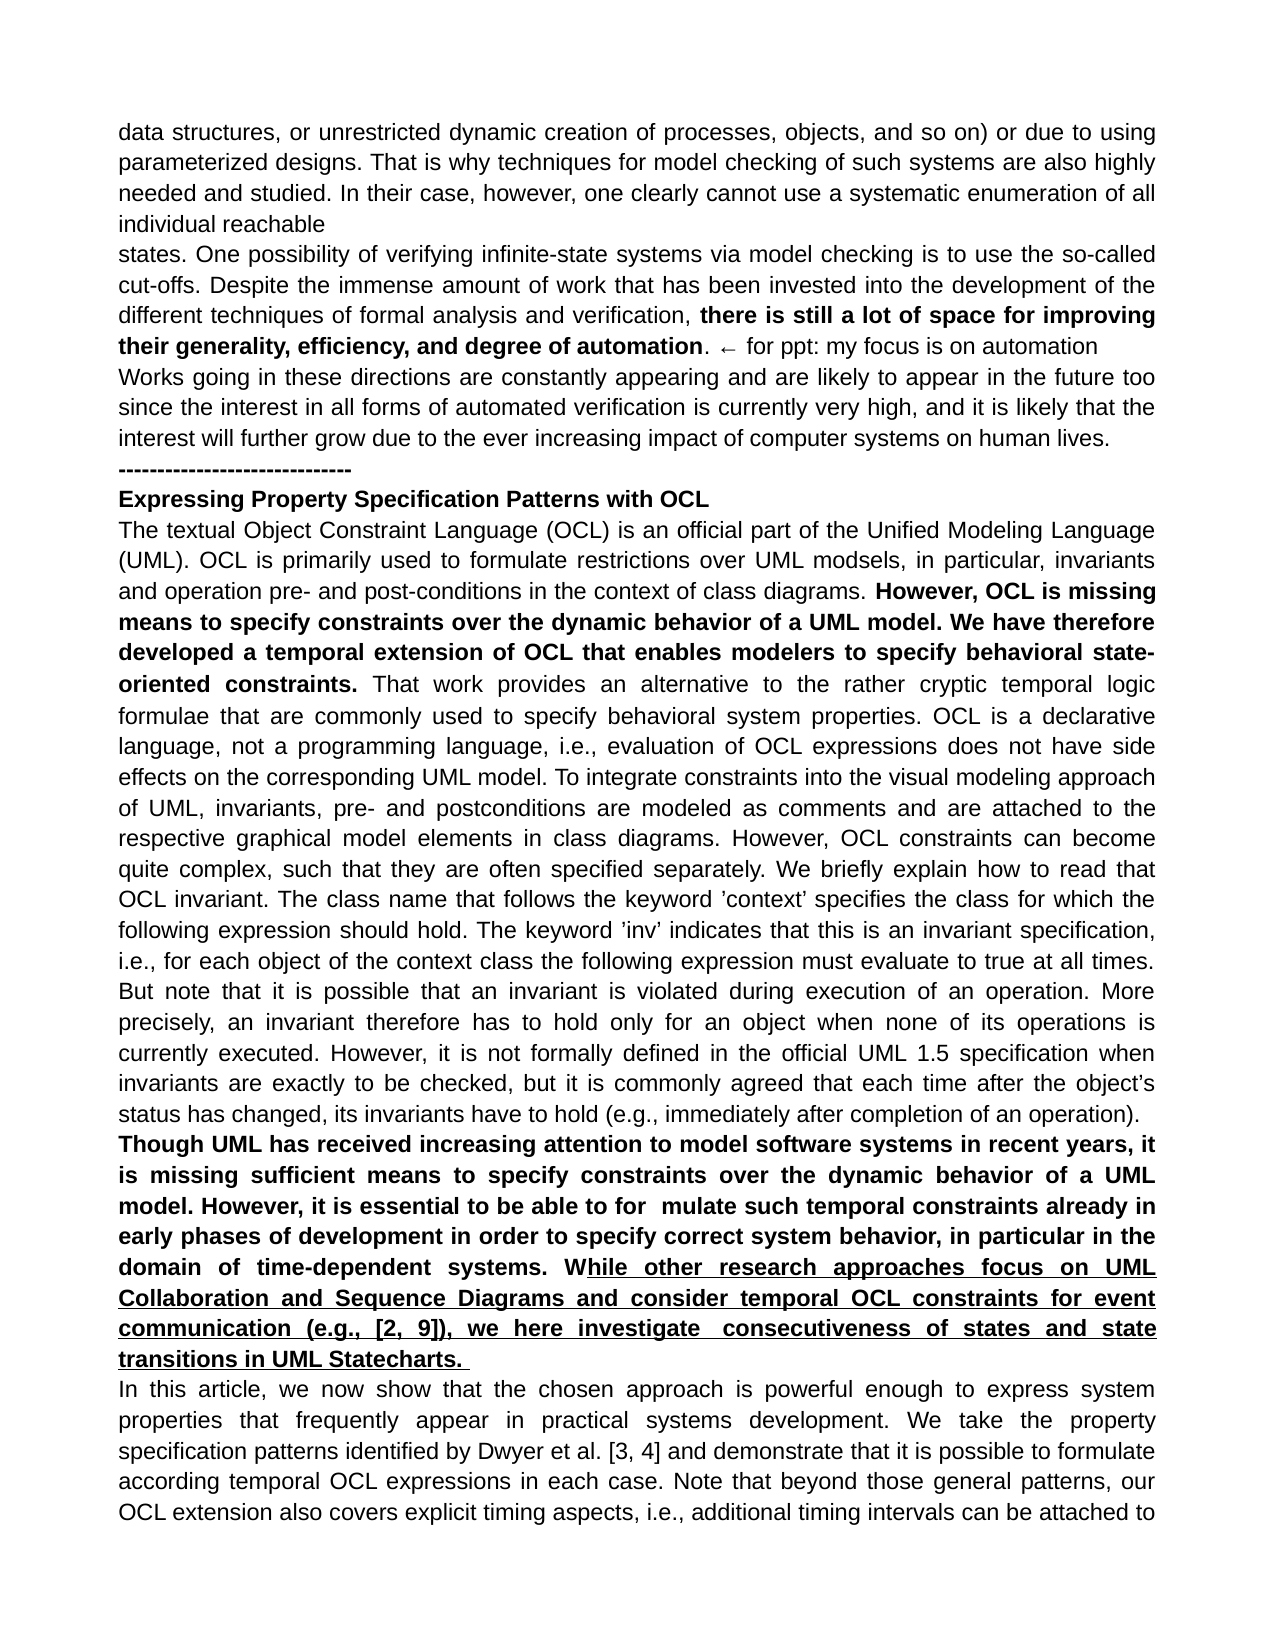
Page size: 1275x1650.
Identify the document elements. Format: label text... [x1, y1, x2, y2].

text Works going in these directions are constantly appearing and are likely to appear in the future too since the interest in all forms of automated verification is currently very high, and it is likely that the interest will further grow due to the ever increasing impact of computer systems on human lives. [118, 363, 1157, 451]
text states. One possibility of verifying infinite-state systems via model checking is to use the so-called cut-offs. Despite the immense amount of work that has been invested into the development of the different techniques of formal analysis and verification, there is still a lot of space for improving their generality, efficiency, and degree of automation. ← for ppt: my focus is on automation [118, 241, 1157, 359]
text data structures, or unrestricted dynamic creation of processes, objects, and so on) or due to using parameterized designs. That is why techniques for model checking of such systems are also highly needed and studied. In their case, however, one clearly cannot use a systematic enumeration of all individual reachable [118, 118, 1157, 237]
text Though UML has received increasing attention to model software systems in recent years, it is missing sufficient means to specify constraints over the dynamic behavior of a UML model. However, it is essential to be able to for mulate such temporal constraints already in early phases of development in order to specify correct system behavior, in particular in the domain of time-dependent systems. While other research approaches focus on UML Collaboration and Sequence Diagrams and consider temporal OCL constraints for event communication (e.g., [2, 9]), we here investigate consecutiveness of states and state [118, 1131, 1157, 1338]
text transitions in UML Statecharts. [118, 1339, 1157, 1372]
text ------------------------------ [118, 455, 1157, 482]
text The textual Object Constraint Language (OCL) is an official part of the Unified Modeling Language (UML). OCL is primarily used to formulate restrictions over UML modsels, in particular, invariants and operation pre- and post-conditions in the context of class diagrams. However, OCL is missing means to specify constraints over the dynamic behavior of a UML model. We have therefore developed a temporal extension of OCL that enables modelers to specify behavioral state-oriented constraints. That work provides an alternative to the rather cryptic temporal logic formulae that are commonly used to specify behavioral system properties. OCL is a declarative language, not a programming language, i.e., evaluation of OCL expressions does not have side effects on the corresponding UML model. To integrate constraints into the visual modeling approach of UML, invariants, pre- and postconditions are modeled as comments and are attached to the respective graphical model elements in class diagrams. However, OCL constraints can become quite complex, such that they are often specified separately. We briefly explain how to read that OCL invariant. The class name that follows the keyword ’context’ specifies the class for which the following expression should hold. The keyword ’inv’ indicates that this is an invariant specification, i.e., for each object of the context class the following expression must evaluate to true at all times. But note that it is possible that an invariant is violated during execution of an operation. More precisely, an invariant therefore has to hold only for an object when none of its operations is currently executed. However, it is not formally defined in the official UML 1.5 specification when invariants are exactly to be checked, but it is commonly agreed that each time after the object’s status has changed, its invariants have to hold (e.g., immediately after completion of an operation). [118, 516, 1157, 1127]
text Expressing Property Specification Patterns with OCL [118, 486, 1157, 512]
text In this article, we now show that the chosen approach is powerful enough to express system properties that frequently appear in practical systems development. We take the property specification patterns identified by Dwyer et al. [3, 4] and demonstrate that it is possible to formulate according temporal OCL expressions in each case. Note that beyond those general patterns, our OCL extension also covers explicit timing aspects, i.e., additional timing intervals can be attached to [118, 1376, 1157, 1525]
